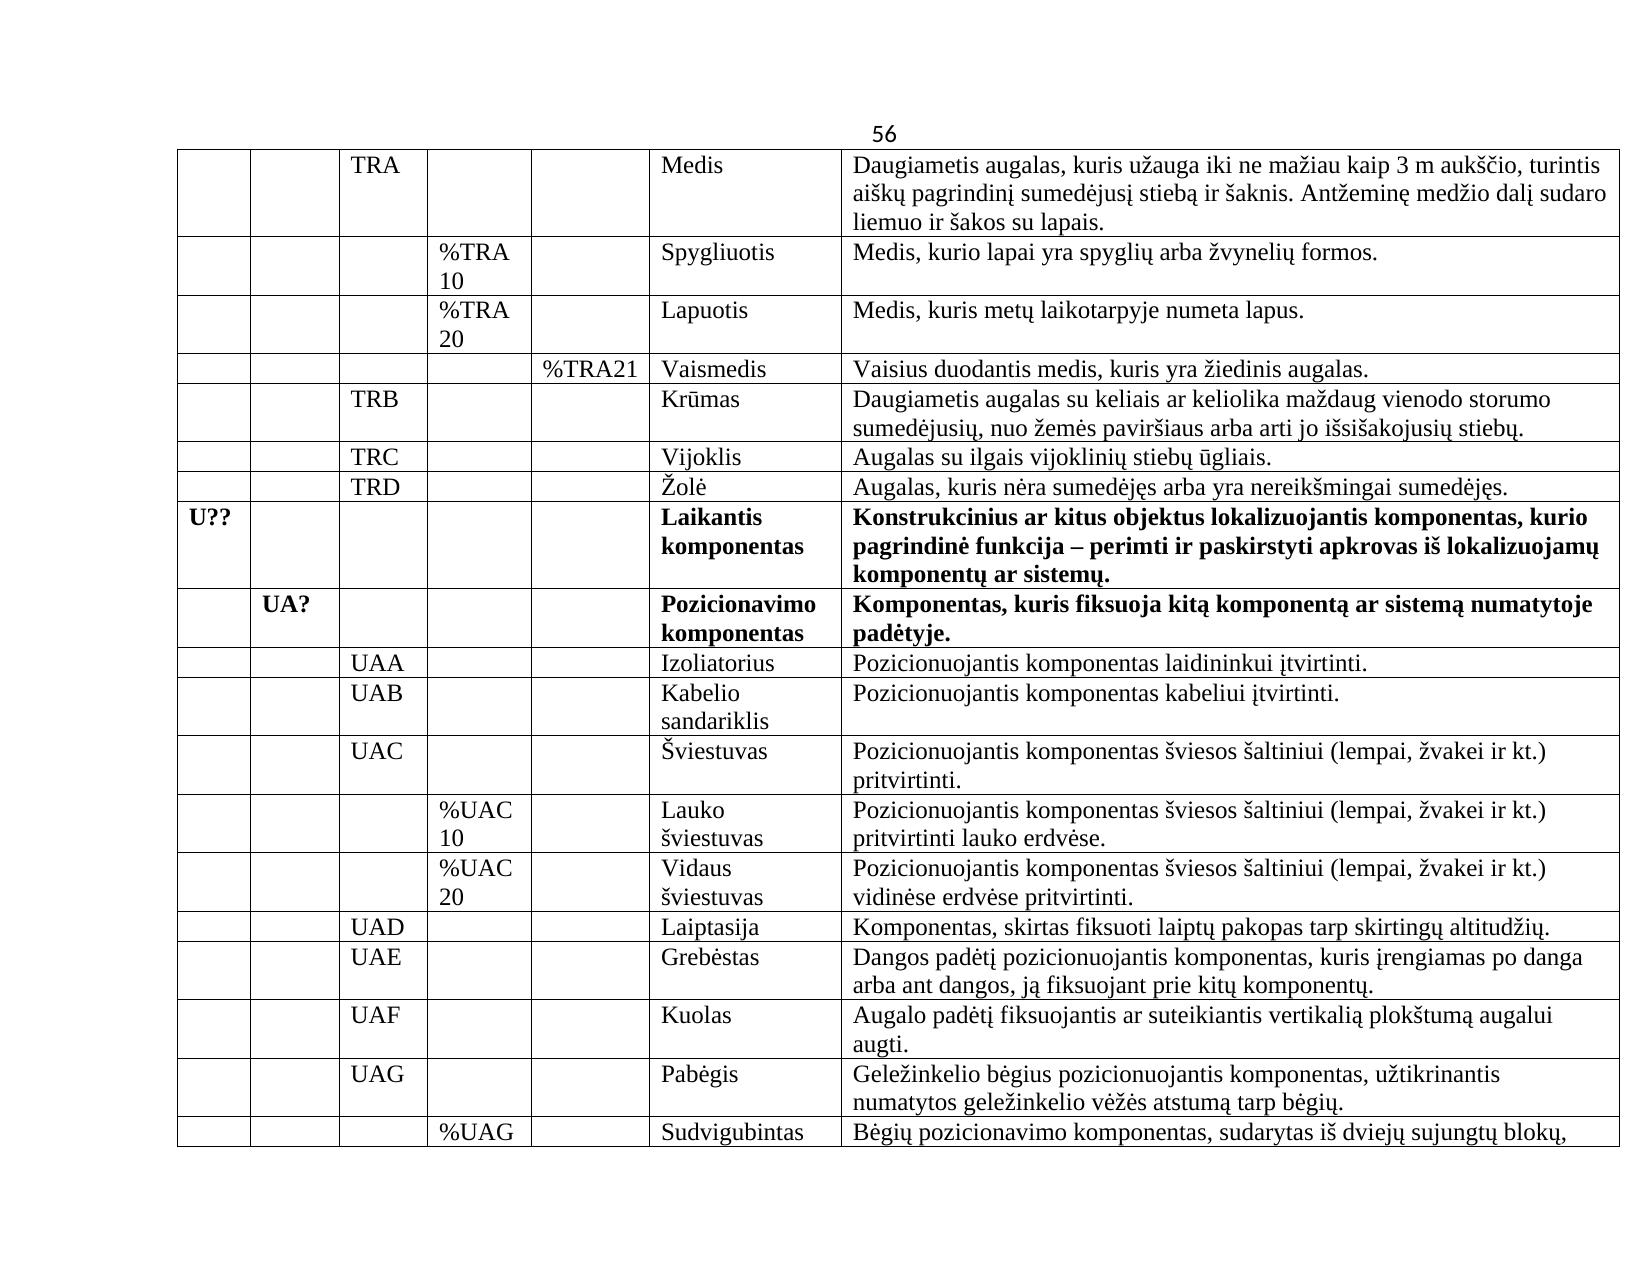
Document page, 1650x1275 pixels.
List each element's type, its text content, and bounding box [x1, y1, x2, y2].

table_cell UAC [340, 736, 427, 794]
table_cell Žolė [650, 472, 841, 501]
table_cell TRA [340, 150, 427, 236]
table_cell [178, 678, 250, 735]
table_cell [532, 472, 649, 501]
table_cell [532, 912, 649, 941]
table_cell Izoliatorius [650, 648, 841, 677]
table_cell [178, 795, 250, 852]
table_cell [178, 150, 250, 236]
table_cell [178, 384, 250, 441]
table_cell Sudvigubintas [650, 1117, 841, 1146]
table_cell Pozicionuojantis komponentas šviesos šaltiniui (lempai, žvakei ir kt.) pritvirtinti lauko erdvėse. [842, 795, 1619, 852]
table_cell [340, 237, 427, 294]
table_cell [251, 648, 339, 677]
table_cell [251, 912, 339, 941]
table_cell [532, 150, 649, 236]
table_cell [428, 442, 531, 471]
table_cell [532, 736, 649, 794]
table_cell Daugiametis augalas su keliais ar keliolika maždaug vienodo storumo sumedėjusių, nuo žemės paviršiaus arba arti jo išsišakojusių stiebų. [842, 384, 1619, 441]
table_cell [428, 678, 531, 735]
table_cell UAB [340, 678, 427, 735]
table_cell [532, 648, 649, 677]
table_cell %UAG [428, 1117, 531, 1146]
table_cell [532, 442, 649, 471]
table_cell [251, 384, 339, 441]
table_cell TRC [340, 442, 427, 471]
table_cell Lauko šviestuvas [650, 795, 841, 852]
table_cell [340, 589, 427, 647]
table_cell UA? [251, 589, 339, 647]
table_cell Konstrukcinius ar kitus objektus lokalizuojantis komponentas, kurio pagrindinė funkcija – perimti ir paskirstyti apkrovas iš lokalizuojamų komponentų ar sistemų. [842, 502, 1619, 588]
table_cell [251, 853, 339, 911]
table_cell [532, 1059, 649, 1116]
table_cell [251, 502, 339, 588]
table_cell [251, 795, 339, 852]
table_cell Laiptasija [650, 912, 841, 941]
table_cell [251, 942, 339, 999]
table_cell UAE [340, 942, 427, 999]
table_cell [532, 296, 649, 353]
table_cell [428, 472, 531, 501]
table_cell [428, 589, 531, 647]
table_cell Geležinkelio bėgius pozicionuojantis komponentas, užtikrinantis numatytos geležinkelio vėžės atstumą tarp bėgių. [842, 1059, 1619, 1116]
table_cell [428, 1000, 531, 1058]
table_cell [532, 237, 649, 294]
table_cell Šviestuvas [650, 736, 841, 794]
table_cell %TRA21 [532, 354, 649, 383]
table_cell Krūmas [650, 384, 841, 441]
table_cell [532, 1000, 649, 1058]
table_cell [178, 1117, 250, 1146]
table_cell [340, 354, 427, 383]
table_cell [428, 942, 531, 999]
table_cell Vaismedis [650, 354, 841, 383]
table_cell [178, 1059, 250, 1116]
table_cell [532, 502, 649, 588]
table_cell [251, 472, 339, 501]
table_cell [428, 912, 531, 941]
table_cell UAG [340, 1059, 427, 1116]
table_cell Kabelio sandariklis [650, 678, 841, 735]
table_cell [251, 296, 339, 353]
table_cell %TRA10 [428, 237, 531, 294]
table_cell [178, 296, 250, 353]
table_cell Medis [650, 150, 841, 236]
table_cell [178, 442, 250, 471]
table_cell Vaisius duodantis medis, kuris yra žiedinis augalas. [842, 354, 1619, 383]
table_cell [251, 354, 339, 383]
table_cell Augalo padėtį fiksuojantis ar suteikiantis vertikalią plokštumą augalui augti. [842, 1000, 1619, 1058]
table_cell Spygliuotis [650, 237, 841, 294]
table_cell [340, 1117, 427, 1146]
table_cell Laikantis komponentas [650, 502, 841, 588]
table_cell Vijoklis [650, 442, 841, 471]
table_cell %TRA20 [428, 296, 531, 353]
table_cell Pozicionuojantis komponentas kabeliui įtvirtinti. [842, 678, 1619, 735]
table_cell [251, 678, 339, 735]
table_cell Dangos padėtį pozicionuojantis komponentas, kuris įrengiamas po danga arba ant dangos, ją fiksuojant prie kitų komponentų. [842, 942, 1619, 999]
table_cell [251, 442, 339, 471]
table_cell [532, 678, 649, 735]
table_cell [340, 853, 427, 911]
table_cell [178, 736, 250, 794]
table_cell [340, 296, 427, 353]
table_cell Augalas, kuris nėra sumedėjęs arba yra nereikšmingai sumedėjęs. [842, 472, 1619, 501]
table_cell [340, 502, 427, 588]
table_cell [251, 150, 339, 236]
table_cell Pabėgis [650, 1059, 841, 1116]
table_cell [178, 354, 250, 383]
table_cell [532, 589, 649, 647]
table_cell Lapuotis [650, 296, 841, 353]
table_cell Daugiametis augalas, kuris užauga iki ne mažiau kaip 3 m aukščio, turintis aiškų pagrindinį sumedėjusį stiebą ir šaknis. Antžeminę medžio dalį sudaro liemuo ir šakos su lapais. [842, 150, 1619, 236]
table_cell [428, 736, 531, 794]
table_cell Komponentas, skirtas fiksuoti laiptų pakopas tarp skirtingų altitudžių. [842, 912, 1619, 941]
table_cell [428, 150, 531, 236]
table_cell [178, 589, 250, 647]
table_cell [428, 648, 531, 677]
table_cell [251, 1059, 339, 1116]
table_cell [178, 237, 250, 294]
table_cell Pozicionuojantis komponentas laidininkui įtvirtinti. [842, 648, 1619, 677]
table_cell [532, 384, 649, 441]
table_cell [340, 795, 427, 852]
table_cell [178, 942, 250, 999]
table_cell [532, 795, 649, 852]
table_cell TRB [340, 384, 427, 441]
table_cell [251, 1000, 339, 1058]
table_cell TRD [340, 472, 427, 501]
table_cell Kuolas [650, 1000, 841, 1058]
table_cell [428, 1059, 531, 1116]
table_cell Pozicionuojantis komponentas šviesos šaltiniui (lempai, žvakei ir kt.) vidinėse erdvėse pritvirtinti. [842, 853, 1619, 911]
table_cell [178, 912, 250, 941]
table_cell [532, 1117, 649, 1146]
table_cell U?? [178, 502, 250, 588]
table_cell [251, 1117, 339, 1146]
table_cell [178, 1000, 250, 1058]
table_cell Vidaus šviestuvas [650, 853, 841, 911]
table_cell [251, 736, 339, 794]
table_cell [178, 472, 250, 501]
table_cell Pozicionuojantis komponentas šviesos šaltiniui (lempai, žvakei ir kt.) pritvirtinti. [842, 736, 1619, 794]
table_cell [428, 502, 531, 588]
table_cell [428, 354, 531, 383]
table_cell UAF [340, 1000, 427, 1058]
table_cell UAD [340, 912, 427, 941]
table_cell UAA [340, 648, 427, 677]
table_cell [178, 648, 250, 677]
table_cell [428, 384, 531, 441]
table_cell %UAC10 [428, 795, 531, 852]
table_cell Pozicionavimo komponentas [650, 589, 841, 647]
table_cell Grebėstas [650, 942, 841, 999]
table_cell [532, 942, 649, 999]
table_cell %UAC20 [428, 853, 531, 911]
table_cell [532, 853, 649, 911]
table_cell Augalas su ilgais vijoklinių stiebų ūgliais. [842, 442, 1619, 471]
table_cell Komponentas, kuris fiksuoja kitą komponentą ar sistemą numatytoje padėtyje. [842, 589, 1619, 647]
table_cell [178, 853, 250, 911]
table_cell Medis, kurio lapai yra spyglių arba žvynelių formos. [842, 237, 1619, 294]
table_cell Bėgių pozicionavimo komponentas, sudarytas iš dviejų sujungtų blokų, [842, 1117, 1619, 1146]
table_cell Medis, kuris metų laikotarpyje numeta lapus. [842, 296, 1619, 353]
table_cell [251, 237, 339, 294]
